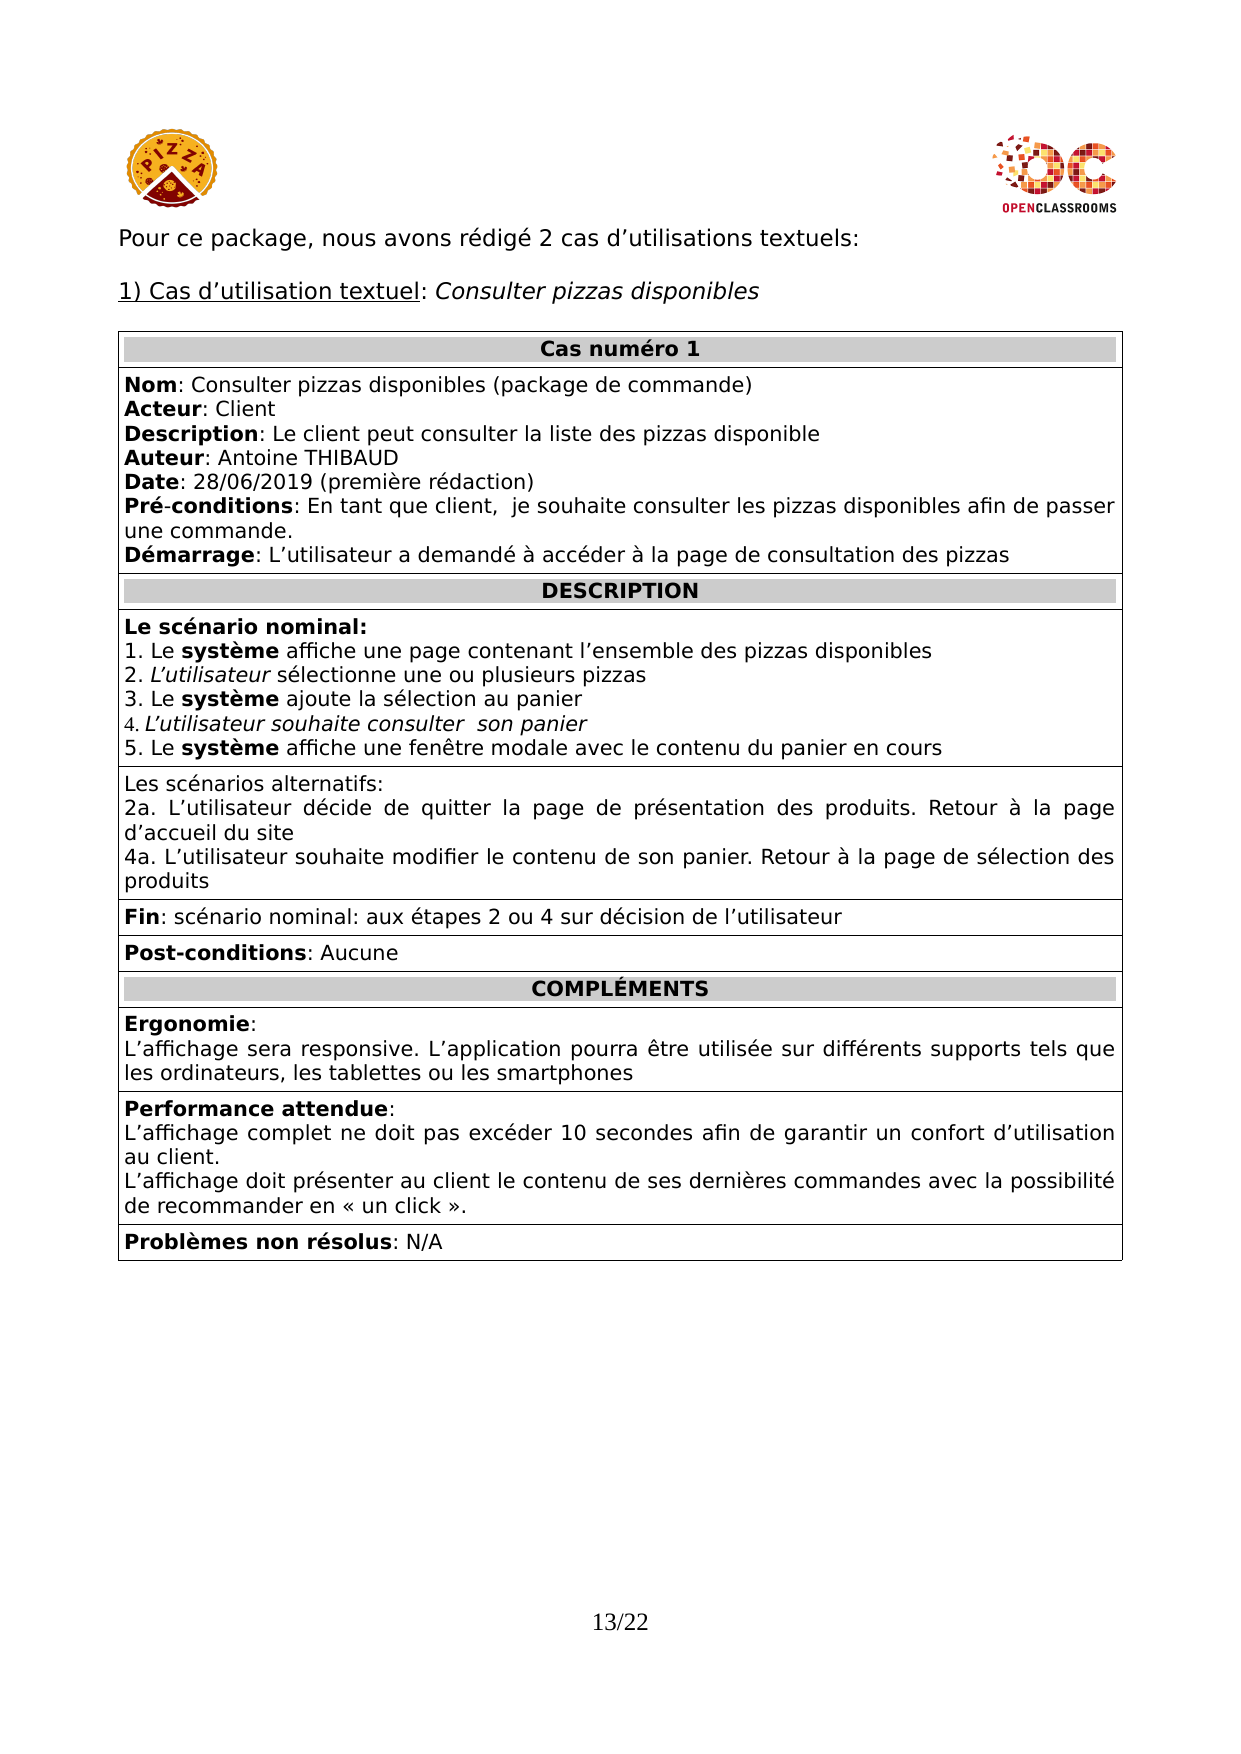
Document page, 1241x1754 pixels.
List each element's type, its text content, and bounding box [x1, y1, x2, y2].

text 1) Cas d’utilisation textuel: Consulter pizzas disponibles [118, 278, 1122, 305]
table_cell Problèmes non résolus: N/A [119, 1225, 1122, 1260]
table_cell Le scénario nominal: 1. Le système affiche une page contenant l’ensemble des pizzas disponibles 2. L’utilisateur sélectionne une ou plusieurs pizzas 3. Le système ajoute la sélection au panier 4. L’utilisateur souhaite consulter son panier 5. Le système affiche une fenêtre modale avec le contenu du panier en cours [119, 610, 1122, 766]
table_cell Post-conditions: Aucune [119, 936, 1122, 971]
table_cell Ergonomie: L’affichage sera responsive. L’application pourra être utilisée sur différents supports tels que les ordinateurs, les tablettes ou les smartphones [119, 1008, 1122, 1091]
table_cell Performance attendue: L’affichage complet ne doit pas excéder 10 secondes afin de garantir un confort d’utilisation au client. L’affichage doit présenter au client le contenu de ses dernières commandes avec la possibilité de recommander en « un click ». [119, 1092, 1122, 1224]
table_cell Les scénarios alternatifs: 2a. L’utilisateur décide de quitter la page de présentation des produits. Retour à la page d’accueil du site 4a. L’utilisateur souhaite modifier le contenu de son panier. Retour à la page de sélection des produits [119, 767, 1122, 899]
picture [987, 126, 1121, 221]
table_header Cas numéro 1 [119, 332, 1122, 367]
table_cell COMPLÉMENTS [119, 972, 1122, 1007]
table_cell Fin: scénario nominal: aux étapes 2 ou 4 sur décision de l’utilisateur [119, 900, 1122, 935]
table_cell DESCRIPTION [119, 574, 1122, 609]
table_cell Nom: Consulter pizzas disponibles (package de commande) Acteur: Client Description: Le client peut consulter la liste des pizzas disponible Auteur: Antoine THIBAUD Date: 28/06/2019 (première rédaction) Pré-conditions: En tant que client, je souhaite consulter les pizzas disponibles afin de passer une commande. Démarrage: L’utilisateur a demandé à accéder à la page de consultation des pizzas [119, 368, 1122, 573]
text Pour ce package, nous avons rédigé 2 cas d’utilisations textuels: [118, 225, 1122, 251]
picture [117, 120, 227, 216]
